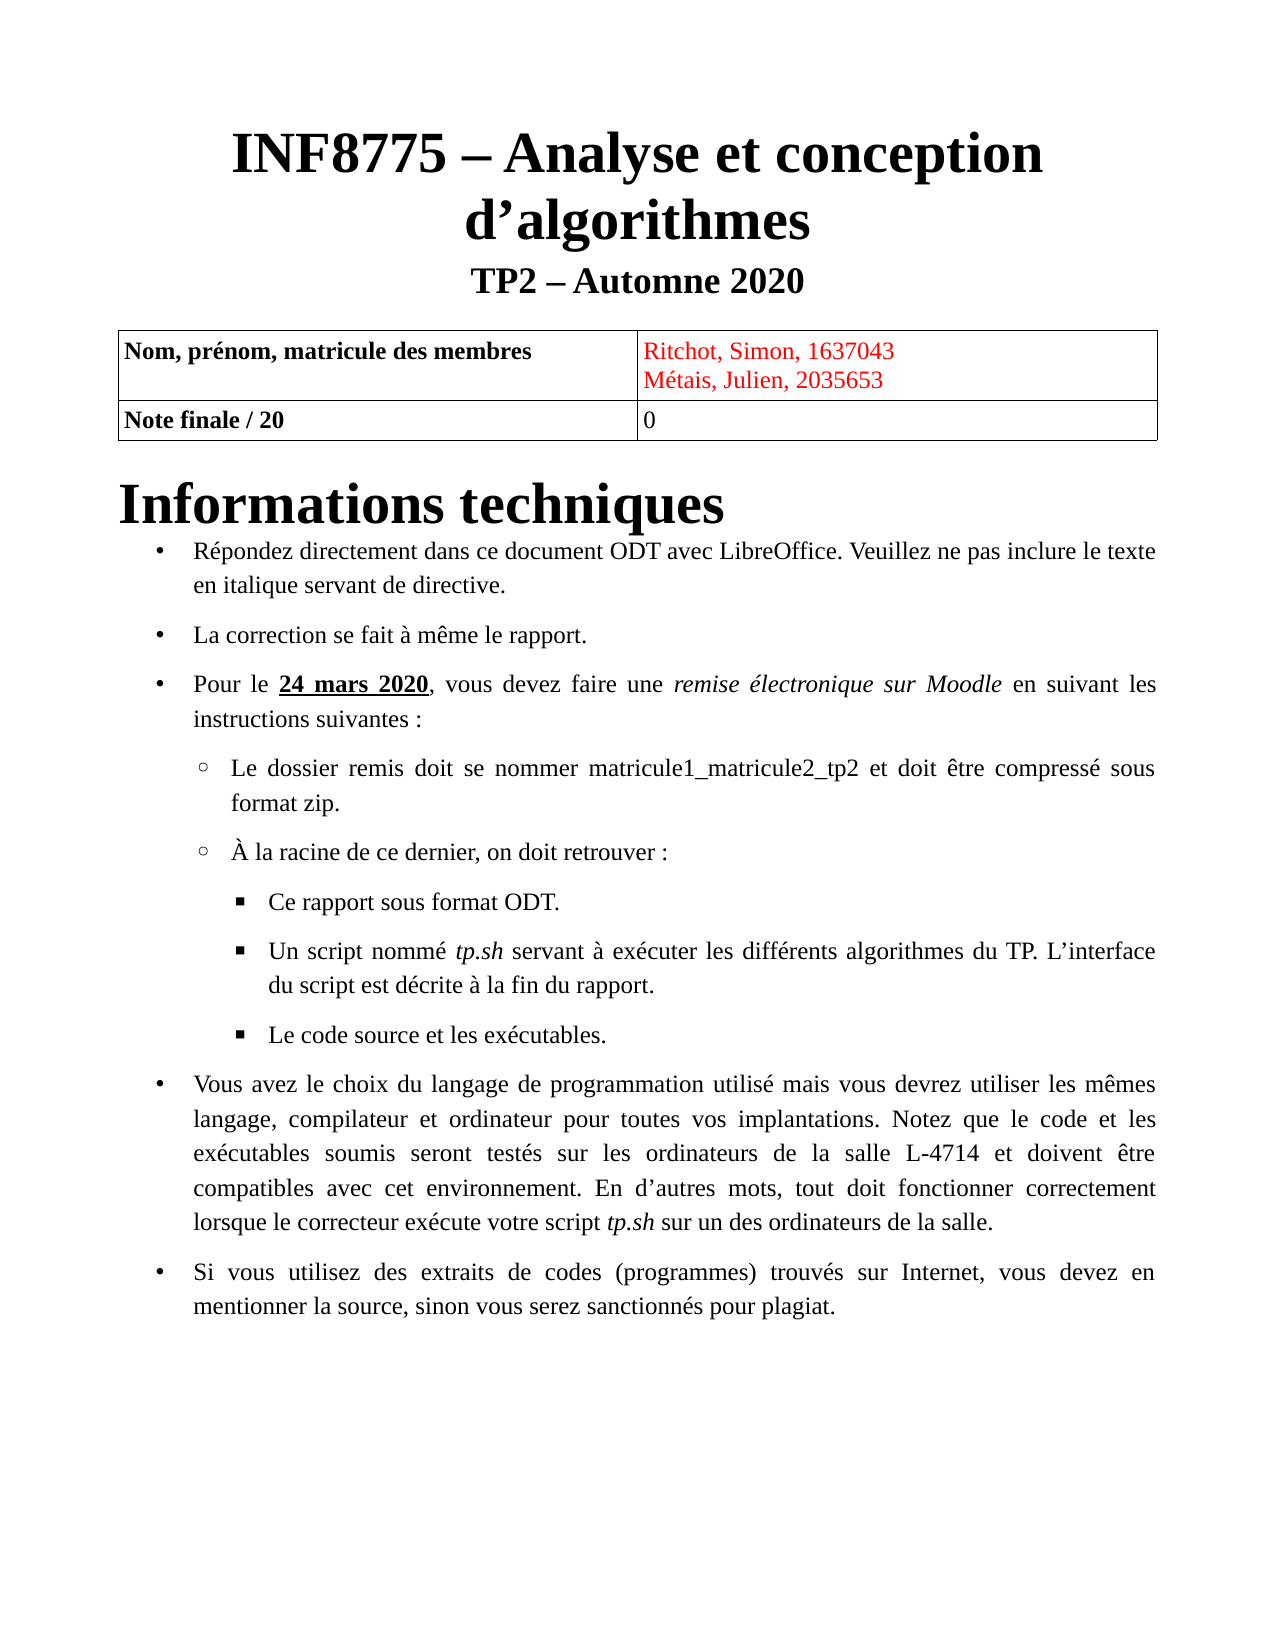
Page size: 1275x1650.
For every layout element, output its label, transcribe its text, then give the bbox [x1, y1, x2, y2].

list Le dossier remis doit se nommer matricule1_matricule2_tp2 et doit être compressé sous format zip. [193, 753, 1157, 816]
list Vous avez le choix du langage de programmation utilisé mais vous devrez utiliser les mêmes langage, compilateur et ordinateur pour toutes vos implantations. Notez que le code et les exécutables soumis seront testés sur les ordinateurs de la salle L-4714 et doivent être compatibles avec cet environnement. En d’autres mots, tout doit fonctionner correctement lorsque le correcteur exécute votre script tp.sh sur un des ordinateurs de la salle. [156, 1069, 1157, 1236]
subtitle Informations techniques [118, 469, 1157, 536]
subtitle INF8775 – Analyse et conception d’algorithmes [118, 118, 1157, 252]
list Répondez directement dans ce document ODT avec LibreOffice. Veuillez ne pas inclure le texte en italique servant de directive. [156, 536, 1157, 599]
table_header Ritchot, Simon, 1637043 Métais, Julien, 2035653 [638, 331, 1157, 399]
list Le code source et les exécutables. [231, 1020, 1157, 1049]
table_cell 0 [638, 401, 1157, 440]
list Si vous utilisez des extraits de codes (programmes) trouvés sur Internet, vous devez en mentionner la source, sinon vous serez sanctionnés pour plagiat. [156, 1257, 1157, 1320]
table_header Nom, prénom, matricule des membres [119, 331, 637, 399]
list Un script nommé tp.sh servant à exécuter les différents algorithmes du TP. L’interface du script est décrite à la fin du rapport. [231, 936, 1157, 999]
list À la racine de ce dernier, on doit retrouver : [193, 837, 1157, 866]
subtitle TP2 – Automne 2020 [118, 258, 1157, 302]
table_cell Note finale / 20 [119, 401, 637, 440]
list La correction se fait à même le rapport. [156, 620, 1157, 648]
list Ce rapport sous format ODT. [231, 887, 1157, 915]
list Pour le 24 mars 2020, vous devez faire une remise électronique sur Moodle en suivant les instructions suivantes : [156, 669, 1157, 732]
